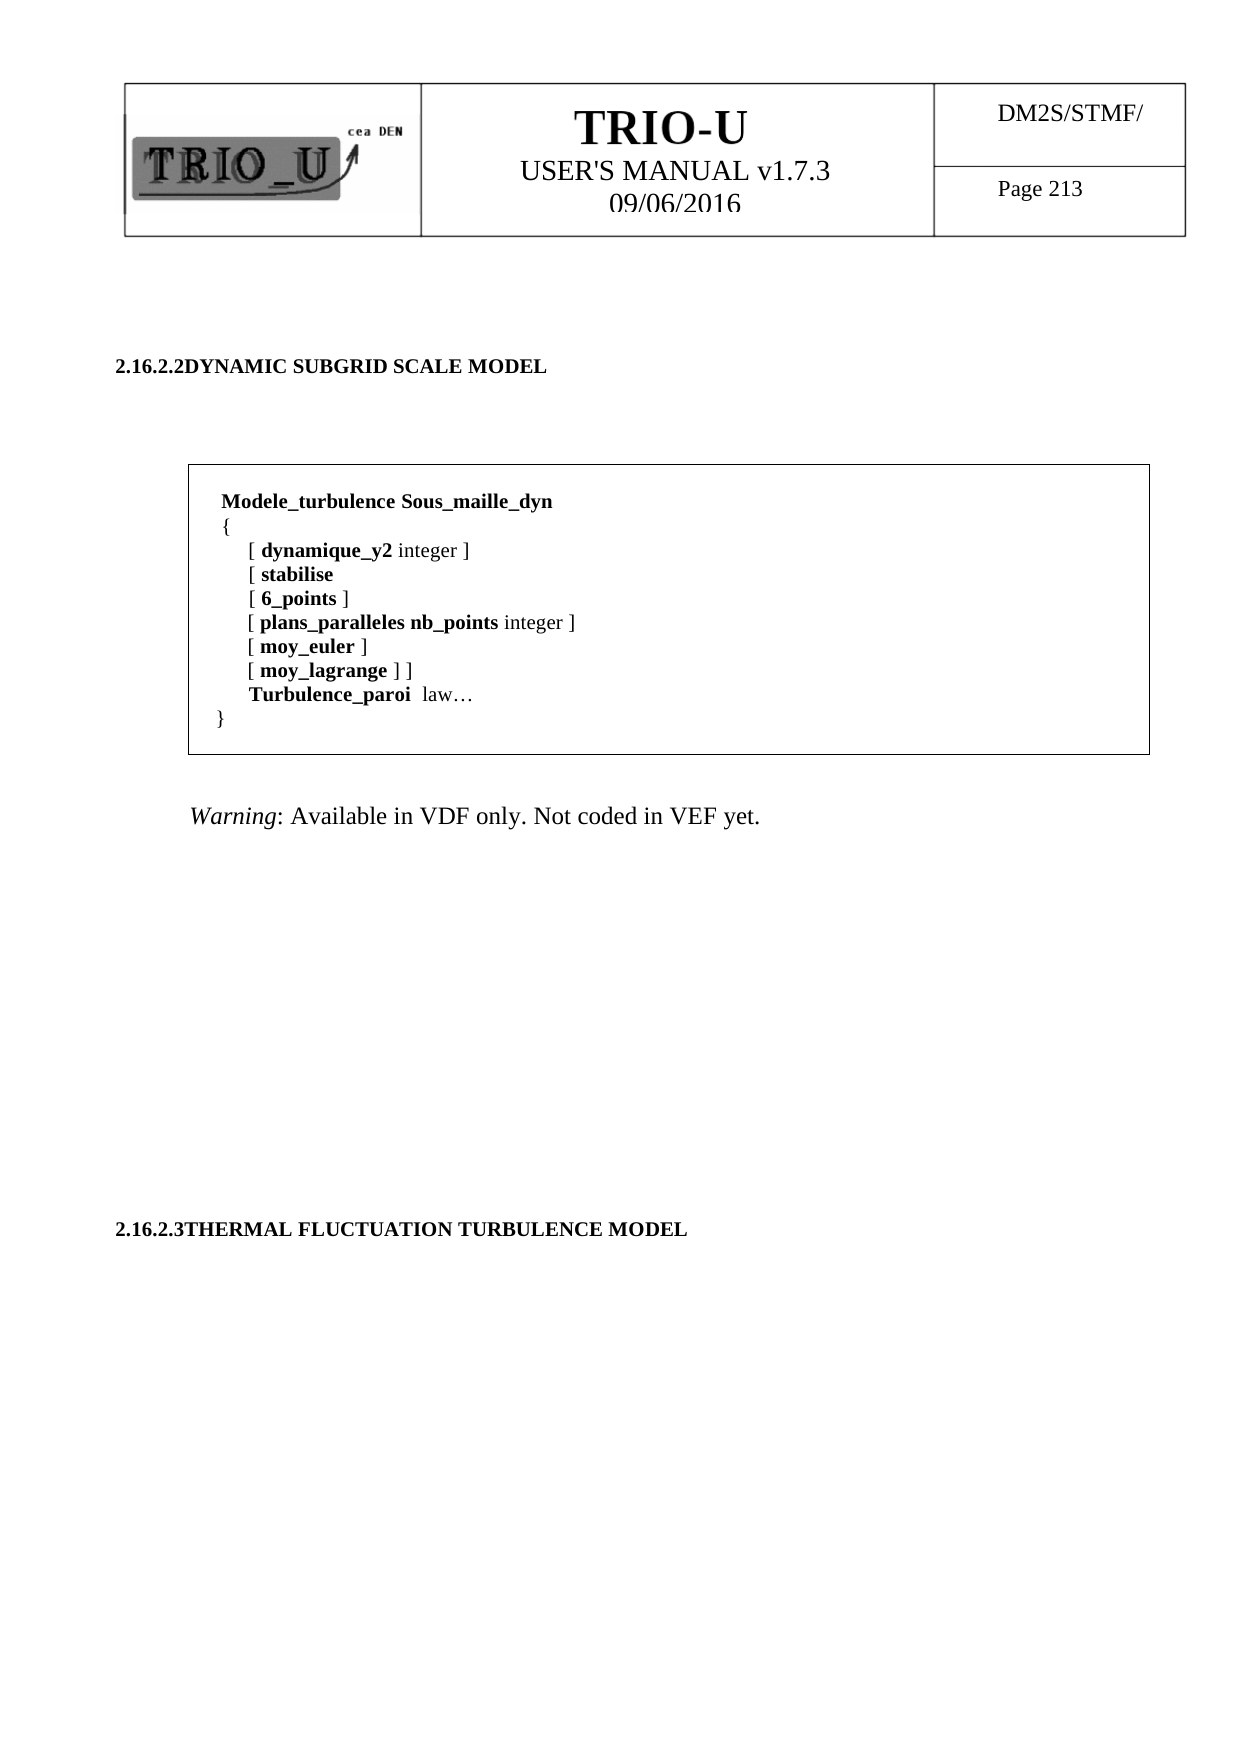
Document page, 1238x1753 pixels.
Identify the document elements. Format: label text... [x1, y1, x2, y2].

subtitle DYNAMIC SUBGRID SCALE MODEL [115, 354, 1165, 378]
subtitle THERMAL FLUCTUATION TURBULENCE MODEL [115, 1217, 1165, 1241]
table_header Modele_turbulence Sous_maille_dyn { [ dynamique_y2 integer ] [ stabilise [ 6_points ] [ plans_paralleles nb_points integer ] [ moy_euler ] [ moy_lagrange ] ] Turbulence_paroi law… } [189, 465, 1149, 754]
text Warning: Available in VDF only. Not coded in VEF yet. [189, 793, 1165, 830]
